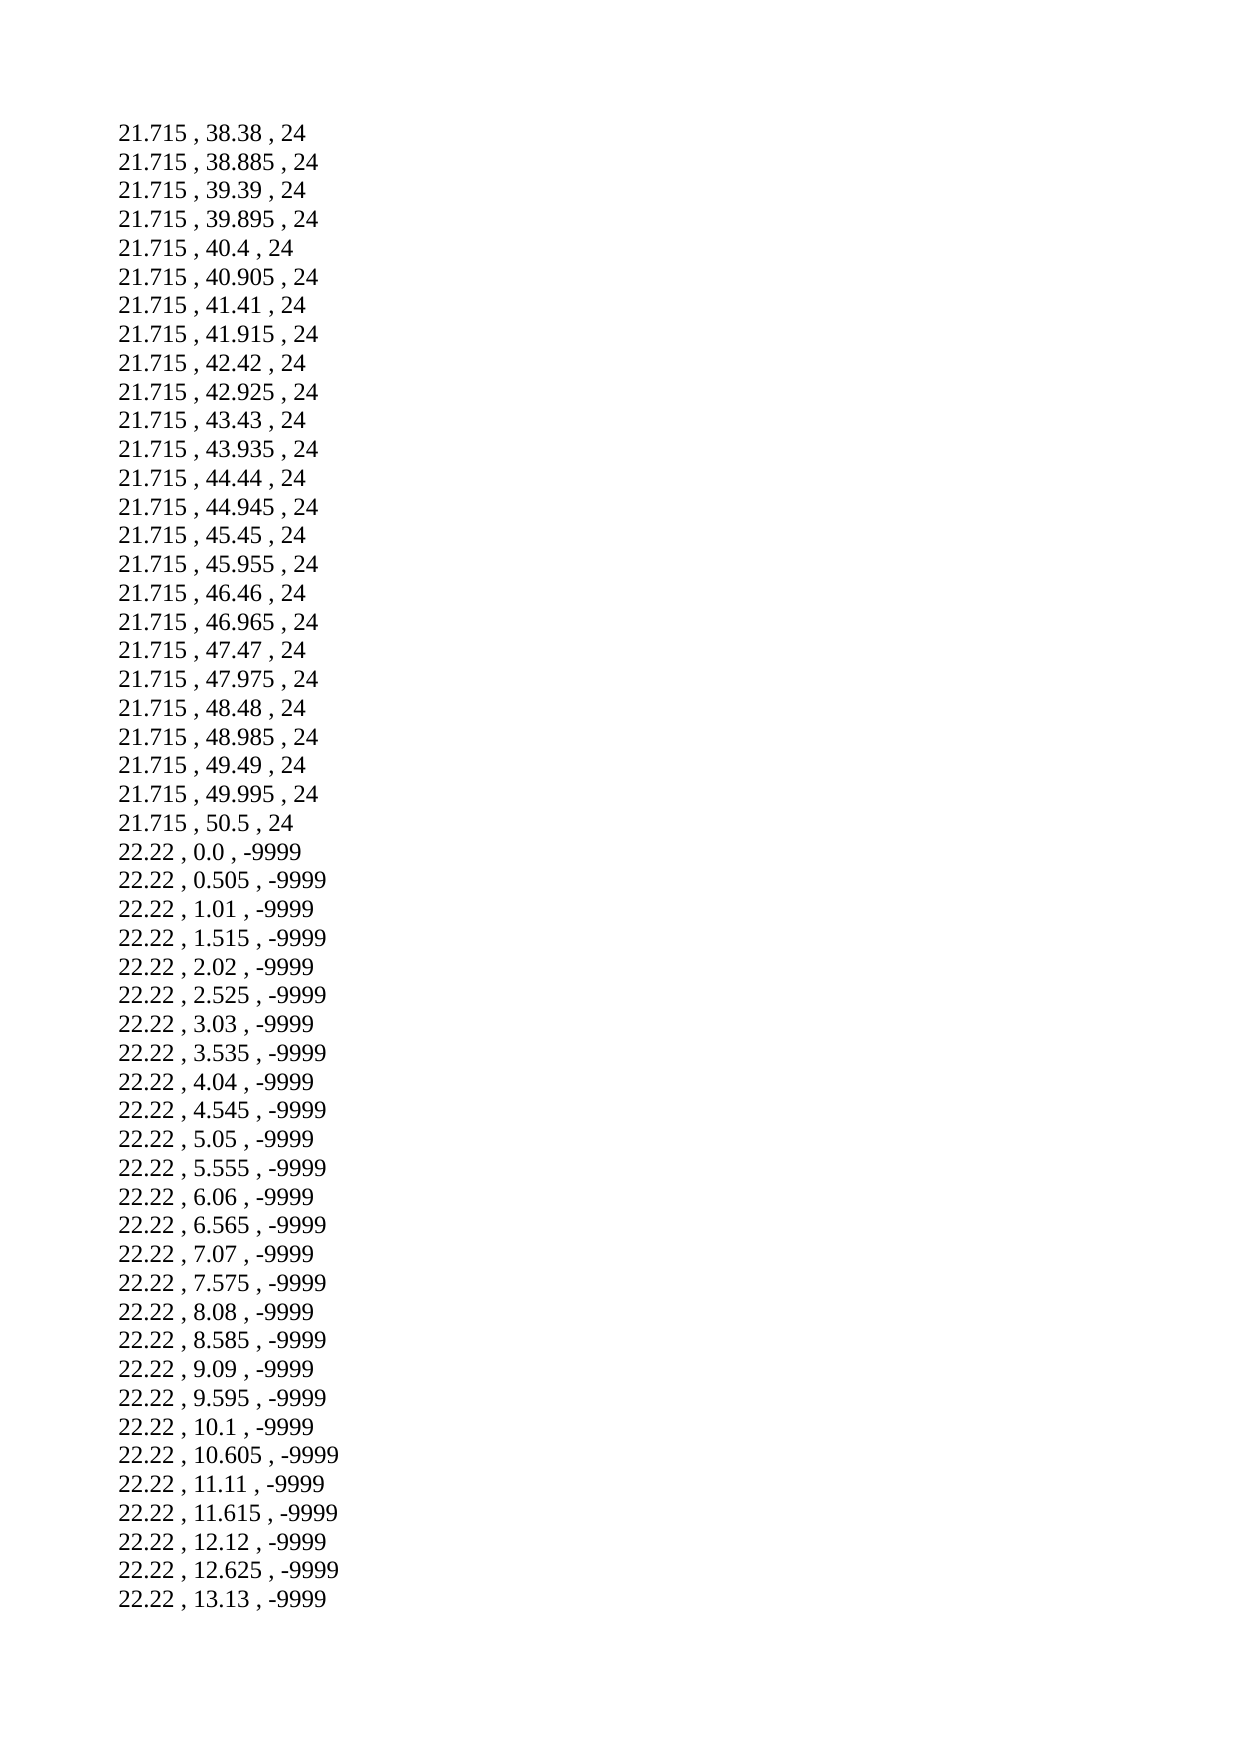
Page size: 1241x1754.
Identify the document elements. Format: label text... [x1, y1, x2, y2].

text 22.22 , 5.05 , -9999 [118, 1124, 1122, 1153]
text 22.22 , 1.01 , -9999 [118, 894, 1122, 923]
text 21.715 , 38.885 , 24 [118, 147, 1122, 176]
text 21.715 , 45.45 , 24 [118, 521, 1122, 549]
text 22.22 , 10.605 , -9999 [118, 1441, 1122, 1469]
text 22.22 , 9.595 , -9999 [118, 1383, 1122, 1412]
text 22.22 , 6.06 , -9999 [118, 1182, 1122, 1211]
text 21.715 , 40.4 , 24 [118, 233, 1122, 262]
text 21.715 , 39.39 , 24 [118, 176, 1122, 204]
text 22.22 , 11.11 , -9999 [118, 1469, 1122, 1498]
text 21.715 , 47.47 , 24 [118, 636, 1122, 664]
text 22.22 , 8.08 , -9999 [118, 1297, 1122, 1326]
text 21.715 , 49.995 , 24 [118, 779, 1122, 808]
text 21.715 , 41.915 , 24 [118, 319, 1122, 348]
text 21.715 , 48.985 , 24 [118, 722, 1122, 751]
text 21.715 , 50.5 , 24 [118, 808, 1122, 837]
text 21.715 , 43.43 , 24 [118, 406, 1122, 434]
text 21.715 , 47.975 , 24 [118, 664, 1122, 693]
text 22.22 , 6.565 , -9999 [118, 1211, 1122, 1239]
text 22.22 , 4.545 , -9999 [118, 1096, 1122, 1124]
text 21.715 , 39.895 , 24 [118, 204, 1122, 233]
text 22.22 , 2.02 , -9999 [118, 952, 1122, 981]
text 21.715 , 46.46 , 24 [118, 578, 1122, 607]
text 22.22 , 8.585 , -9999 [118, 1326, 1122, 1354]
text 22.22 , 5.555 , -9999 [118, 1153, 1122, 1182]
text 22.22 , 1.515 , -9999 [118, 923, 1122, 952]
text 22.22 , 9.09 , -9999 [118, 1354, 1122, 1383]
text 21.715 , 46.965 , 24 [118, 607, 1122, 636]
text 21.715 , 41.41 , 24 [118, 291, 1122, 319]
text 21.715 , 45.955 , 24 [118, 549, 1122, 578]
text 22.22 , 0.505 , -9999 [118, 866, 1122, 894]
text 21.715 , 42.925 , 24 [118, 377, 1122, 406]
text 21.715 , 49.49 , 24 [118, 751, 1122, 779]
text 21.715 , 48.48 , 24 [118, 693, 1122, 722]
text 21.715 , 40.905 , 24 [118, 262, 1122, 291]
text 22.22 , 0.0 , -9999 [118, 837, 1122, 866]
text 22.22 , 10.1 , -9999 [118, 1412, 1122, 1441]
text 21.715 , 44.945 , 24 [118, 492, 1122, 521]
text 22.22 , 11.615 , -9999 [118, 1498, 1122, 1527]
text 22.22 , 12.12 , -9999 [118, 1527, 1122, 1556]
text 22.22 , 4.04 , -9999 [118, 1067, 1122, 1096]
text 22.22 , 3.535 , -9999 [118, 1038, 1122, 1067]
text 22.22 , 7.07 , -9999 [118, 1239, 1122, 1268]
text 21.715 , 38.38 , 24 [118, 118, 1122, 147]
text 22.22 , 13.13 , -9999 [118, 1584, 1122, 1613]
text 21.715 , 42.42 , 24 [118, 348, 1122, 377]
text 22.22 , 12.625 , -9999 [118, 1556, 1122, 1584]
text 22.22 , 3.03 , -9999 [118, 1009, 1122, 1038]
text 22.22 , 7.575 , -9999 [118, 1268, 1122, 1297]
text 22.22 , 2.525 , -9999 [118, 981, 1122, 1009]
text 21.715 , 43.935 , 24 [118, 434, 1122, 463]
text 21.715 , 44.44 , 24 [118, 463, 1122, 492]
